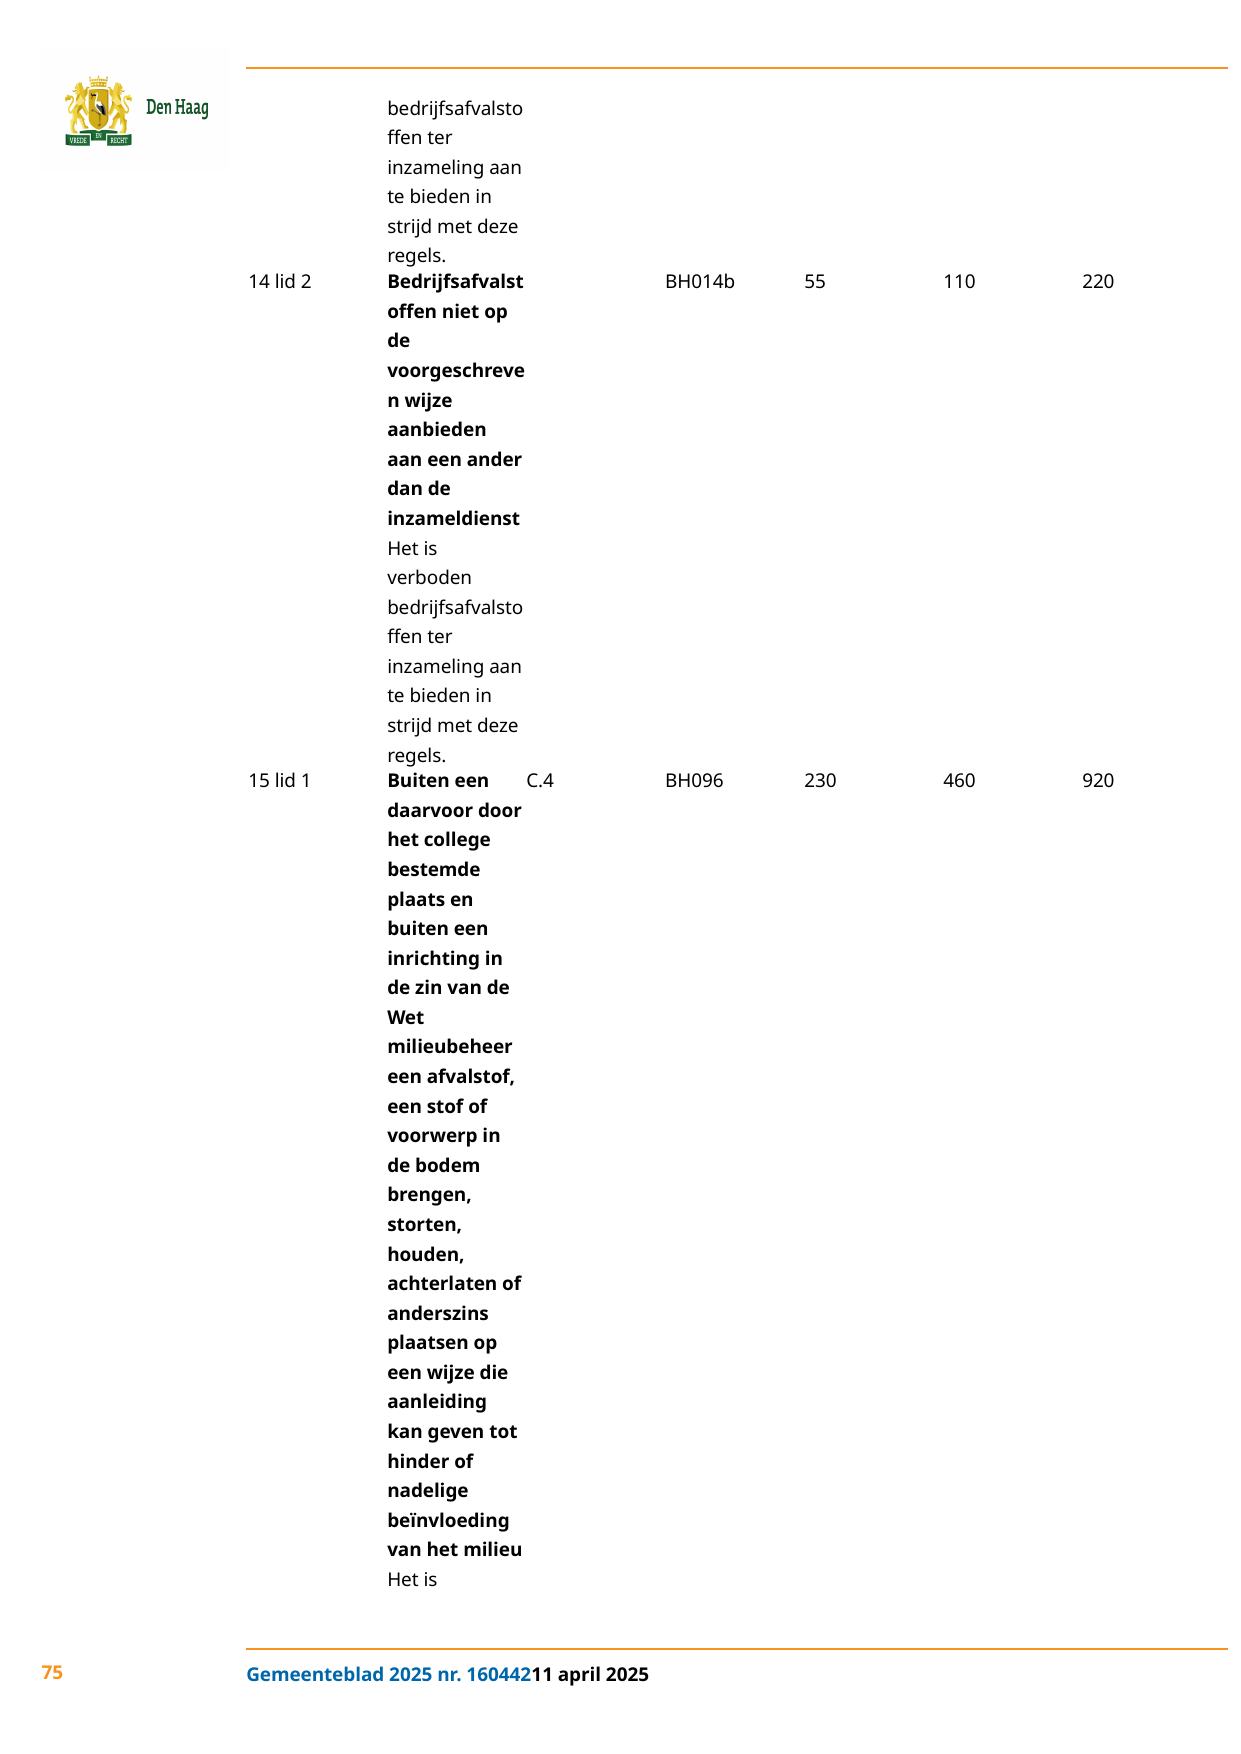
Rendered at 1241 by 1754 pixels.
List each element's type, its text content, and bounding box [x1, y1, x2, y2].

table_cell bedrijfsafvalstoffen ter inzameling aan te bieden in strijd met deze regels. [387, 95, 526, 268]
table_cell 920 [1082, 768, 1152, 1592]
table_cell C.4 [526, 768, 665, 1592]
table_cell 220 [1082, 269, 1152, 767]
table_cell 460 [943, 768, 1082, 1592]
table_cell 230 [804, 768, 943, 1592]
table_cell 15 lid 1 [248, 768, 387, 1592]
table_cell [1082, 95, 1152, 268]
table_cell BH096 [665, 768, 804, 1592]
table_cell [526, 269, 665, 767]
table_cell Bedrijfsafvalstoffen niet op de voorgeschreven wijze aanbieden aan een ander dan de inzameldienst Het is verboden bedrijfsafvalstoffen ter inzameling aan te bieden in strijd met deze regels. [387, 269, 526, 767]
table_cell 55 [804, 269, 943, 767]
table_cell [943, 95, 1082, 268]
picture [41, 47, 231, 172]
table_cell 14 lid 2 [248, 269, 387, 767]
table_cell [804, 95, 943, 268]
table_cell BH014b [665, 269, 804, 767]
table_cell [526, 95, 665, 268]
table_cell 110 [943, 269, 1082, 767]
table_cell [665, 95, 804, 268]
table_cell [248, 95, 387, 268]
table_cell Buiten een daarvoor door het college bestemde plaats en buiten een inrichting in de zin van de Wet milieubeheer een afvalstof, een stof of voorwerp in de bodem brengen, storten, houden, achterlaten of anderszins plaatsen op een wijze die aanleiding kan geven tot hinder of nadelige beïnvloeding van het milieu Het is [387, 768, 526, 1592]
